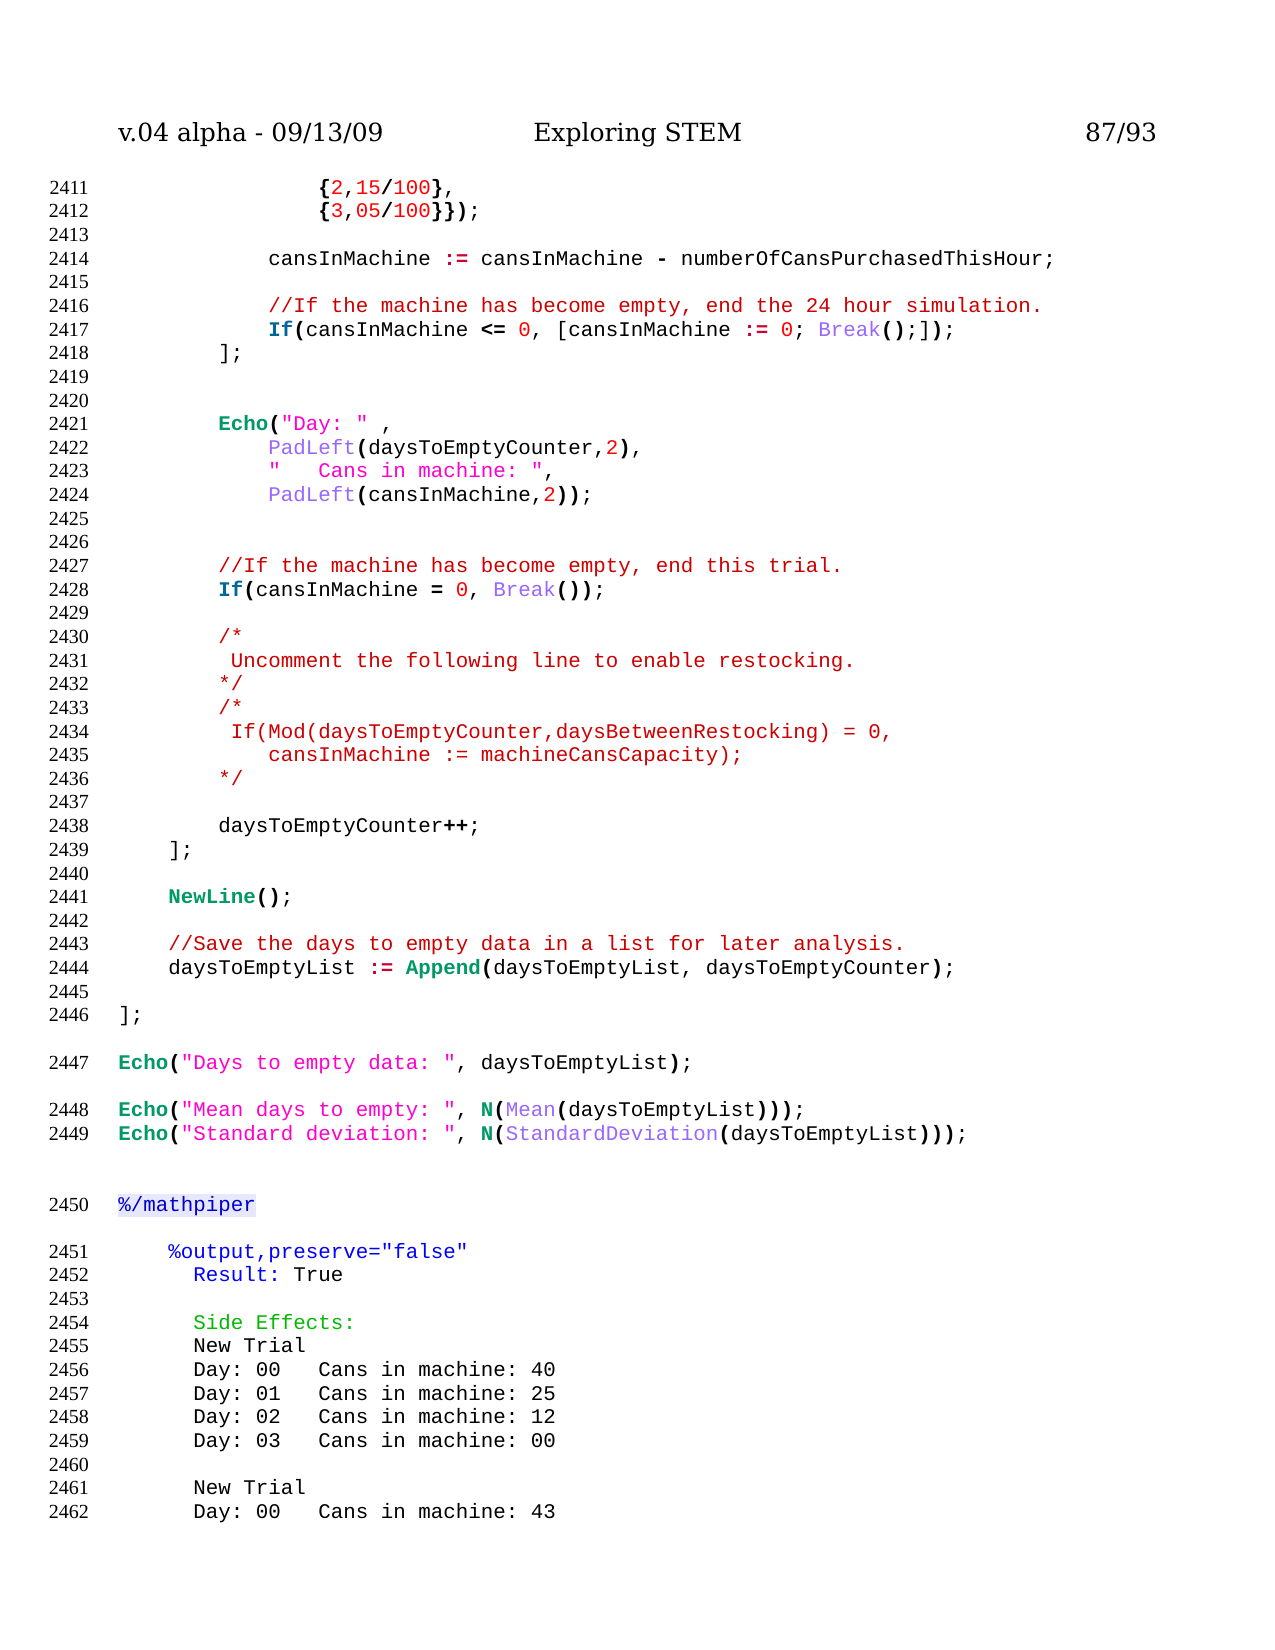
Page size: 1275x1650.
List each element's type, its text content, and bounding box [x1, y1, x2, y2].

text If(cansInMachine = 0, Break()); [118, 579, 1157, 602]
text /* [118, 626, 1157, 650]
text {3,05/100}}); [118, 200, 1157, 224]
text Day: 00 Cans in machine: 40 [118, 1359, 1157, 1383]
text %output,preserve="false" [118, 1241, 1157, 1264]
text NewLine(); [118, 886, 1157, 910]
text " Cans in machine: ", [118, 461, 1157, 484]
text ]; [118, 342, 1157, 366]
text PadLeft(daysToEmptyCounter,2), [118, 437, 1157, 461]
text //If the machine has become empty, end the 24 hour simulation. [118, 295, 1157, 319]
text Day: 03 Cans in machine: 00 [118, 1430, 1157, 1454]
text Echo("Mean days to empty: ", N(Mean(daysToEmptyList))); [118, 1099, 1157, 1123]
text New Trial [118, 1335, 1157, 1359]
text Result: True [118, 1264, 1157, 1288]
text New Trial [118, 1477, 1157, 1501]
text */ [118, 768, 1157, 792]
text Side Effects: [118, 1312, 1157, 1335]
text Echo("Day: " , [118, 413, 1157, 437]
text Day: 02 Cans in machine: 12 [118, 1406, 1157, 1430]
text {2,15/100}, [118, 177, 1157, 200]
text ]; [118, 1004, 1157, 1028]
text %/mathpiper [118, 1193, 1157, 1217]
text Echo("Standard deviation: ", N(StandardDeviation(daysToEmptyList))); [118, 1123, 1157, 1146]
text Day: 00 Cans in machine: 43 [118, 1501, 1157, 1524]
text Echo("Days to empty data: ", daysToEmptyList); [118, 1052, 1157, 1075]
text //Save the days to empty data in a list for later analysis. [118, 933, 1157, 957]
text PadLeft(cansInMachine,2)); [118, 484, 1157, 508]
text daysToEmptyCounter++; [118, 815, 1157, 839]
text cansInMachine := cansInMachine - numberOfCansPurchasedThisHour; [118, 248, 1157, 271]
text ]; [118, 839, 1157, 862]
text cansInMachine := machineCansCapacity); [118, 744, 1157, 768]
text If(Mod(daysToEmptyCounter,daysBetweenRestocking) = 0, [118, 721, 1157, 744]
text /* [118, 697, 1157, 721]
text Day: 01 Cans in machine: 25 [118, 1383, 1157, 1406]
text //If the machine has become empty, end this trial. [118, 555, 1157, 579]
text Uncomment the following line to enable restocking. [118, 650, 1157, 673]
text If(cansInMachine <= 0, [cansInMachine := 0; Break();]); [118, 319, 1157, 342]
text daysToEmptyList := Append(daysToEmptyList, daysToEmptyCounter); [118, 957, 1157, 981]
text */ [118, 673, 1157, 697]
